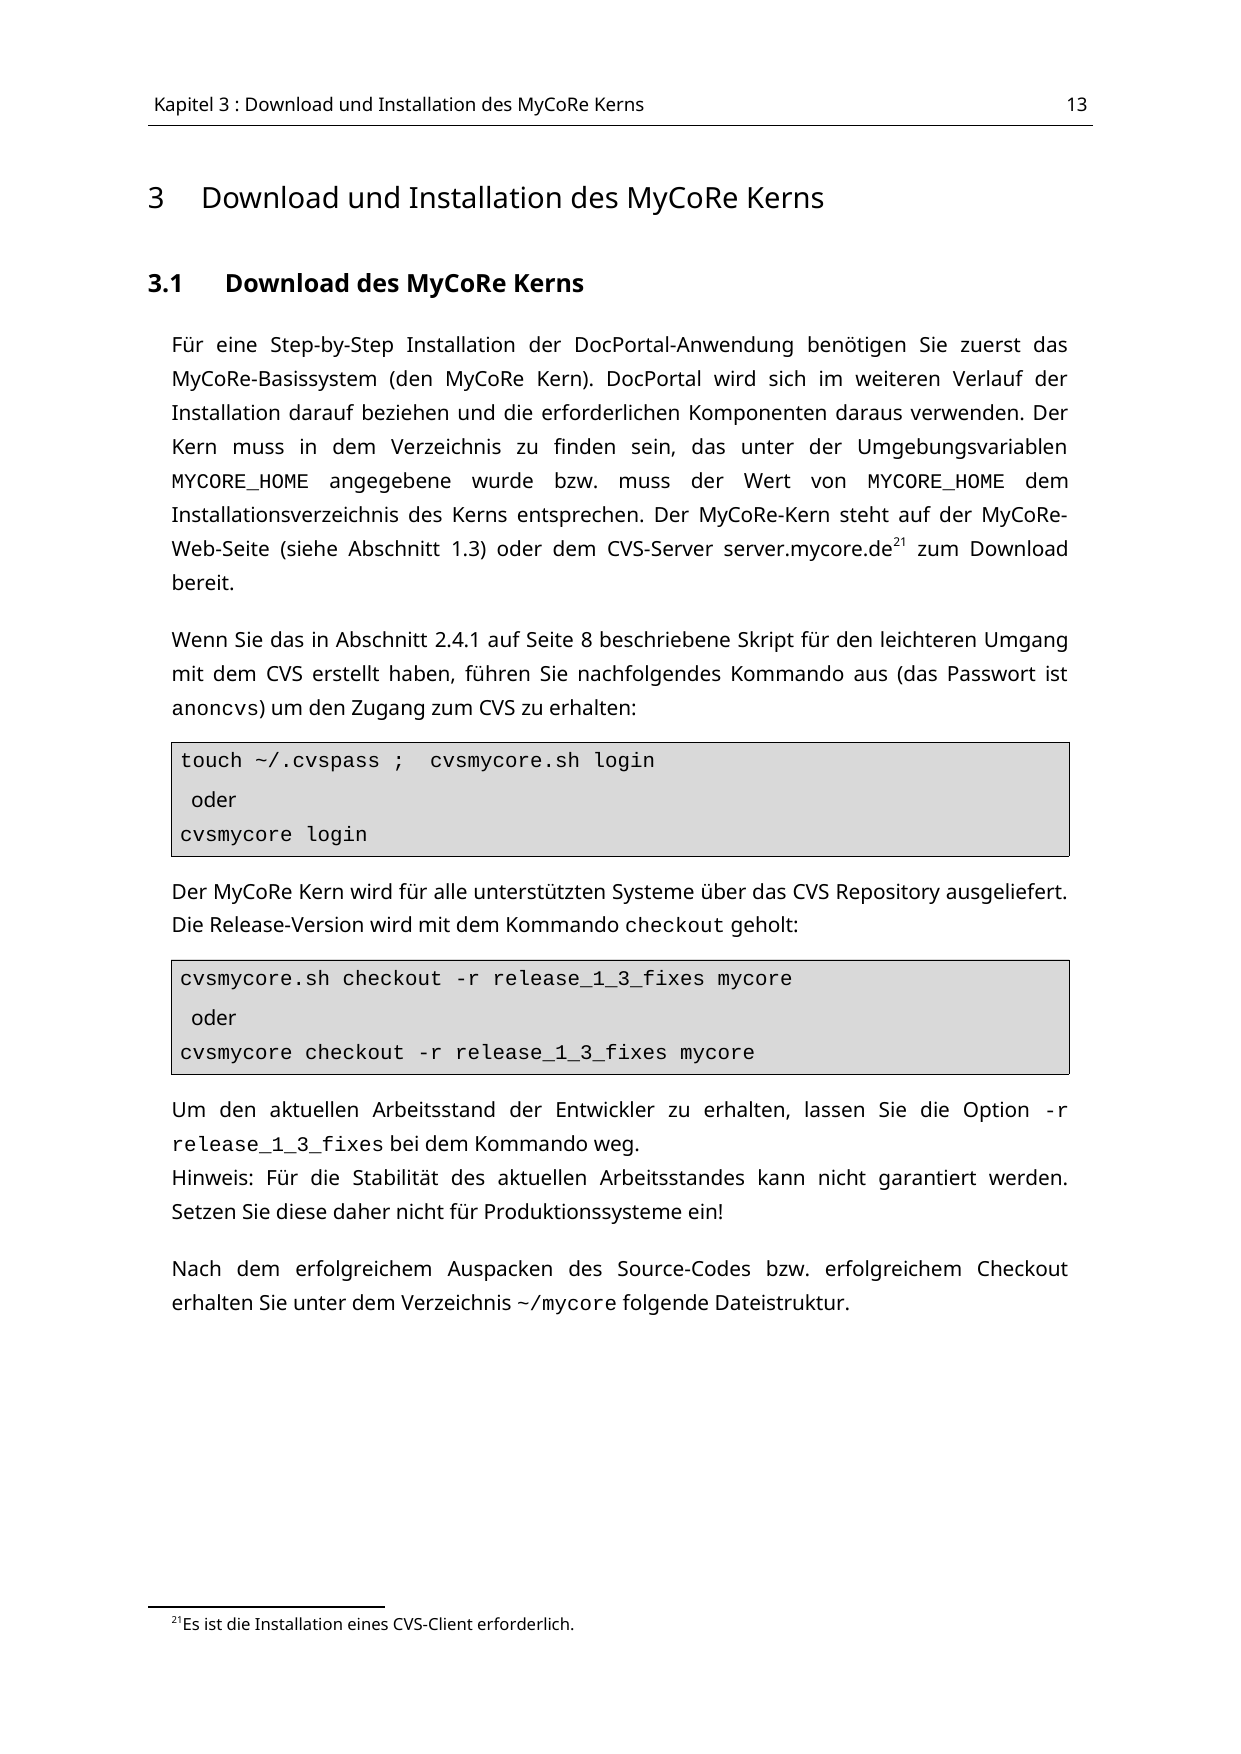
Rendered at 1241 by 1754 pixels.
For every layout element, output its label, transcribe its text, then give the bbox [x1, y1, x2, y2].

text Für eine Step-by-Step Installation der DocPortal-Anwendung benötigen Sie zuerst das MyCoRe-Basissystem (den MyCoRe Kern). DocPortal wird sich im weiteren Verlauf der Installation darauf beziehen und die erforderlichen Komponenten daraus verwenden. Der Kern muss in dem Verzeichnis zu finden sein, das unter der Umgebungsvariablen MYCORE_HOME angegebene wurde bzw. muss der Wert von MYCORE_HOME dem Installationsverzeichnis des Kerns entsprechen. Der MyCoRe-Kern steht auf der MyCoRe-Web-Seite (siehe Abschnitt 1.3) oder dem CVS-Server server.mycore.de zum Download bereit. [171, 330, 1069, 596]
text Wenn Sie das in Abschnitt 2.4.1 auf Seite 8 beschriebene Skript für den leichteren Umgang mit dem CVS erstellt haben, führen Sie nachfolgendes Kommando aus (das Passwort ist anoncvs) um den Zugang zum CVS zu erhalten: [171, 625, 1069, 721]
text touch ~/.cvspass ; cvsmycore.sh login [172, 743, 1069, 773]
text oder [172, 994, 1069, 1031]
text Nach dem erfolgreichem Auspacken des Source-Codes bzw. erfolgreichem Checkout erhalten Sie unter dem Verzeichnis ~/mycore folgende Dateistruktur. [171, 1254, 1069, 1317]
text Um den aktuellen Arbeitsstand der Entwickler zu erhalten, lassen Sie die Option -r release_1_3_fixes bei dem Kommando weg. Hinweis: Für die Stabilität des aktuellen Arbeitsstandes kann nicht garantiert werden. Setzen Sie diese daher nicht für Produktionssysteme ein! [171, 1095, 1069, 1225]
text cvsmycore checkout -r release_1_3_fixes mycore [172, 1034, 1069, 1074]
text Es ist die Installation eines CVS-Client erforderlich. [171, 1613, 1069, 1636]
text Der MyCoRe Kern wird für alle unterstützten Systeme über das CVS Repository ausgeliefert. Die Release-Version wird mit dem Kommando checkout geholt: [171, 877, 1069, 939]
subtitle Download und Installation des MyCoRe Kerns [148, 177, 1092, 217]
text cvsmycore login [172, 816, 1069, 856]
text cvsmycore.sh checkout -r release_1_3_fixes mycore [172, 961, 1069, 991]
subtitle Download des MyCoRe Kerns [148, 266, 1092, 300]
text oder [172, 777, 1069, 813]
